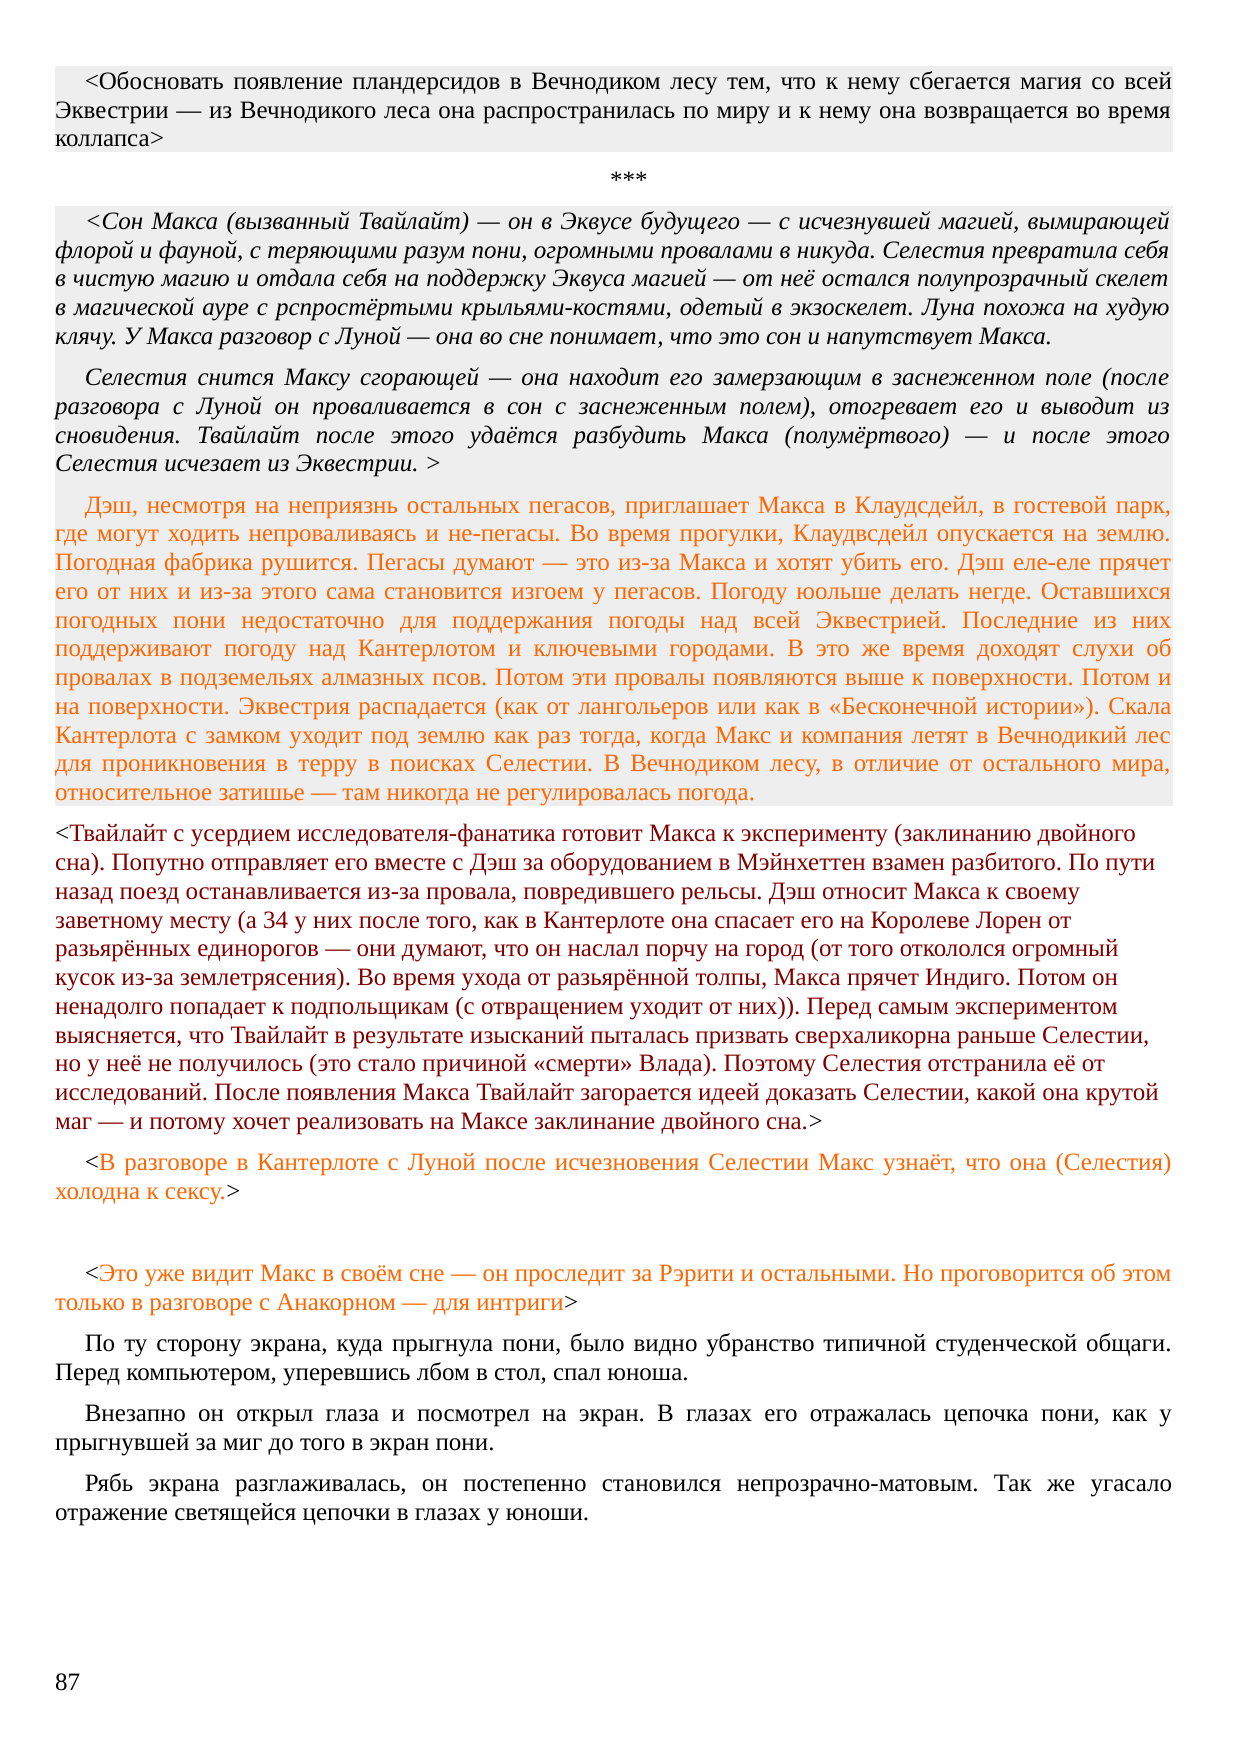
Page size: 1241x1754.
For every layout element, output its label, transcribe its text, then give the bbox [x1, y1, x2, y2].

text <Твайлайт с усердием исследователя-фанатика готовит Макса к эксперименту (заклинанию двойного сна). Попутно отправляет его вместе с Дэш за оборудованием в Мэйнхеттен взамен разбитого. По пути назад поезд останавливается из-за провала, повредившего рельсы. Дэш относит Макса к своему заветному месту (а 34 у них после того, как в Кантерлоте она спасает его на Королеве Лорен от разьярённых единорогов — они думают, что он наслал порчу на город (от того откололся огромный кусок из-за землетрясения). Во время ухода от разьярённой толпы, Макса прячет Индиго. Потом он ненадолго попадает к подпольщикам (с отвращением уходит от них)). Перед самым экспериментом выясняется, что Твайлайт в результате изысканий пыталась призвать сверхаликорна раньше Селестии, но у неё не получилось (это стало причиной «смерти» Влада). Поэтому Селестия отстранила её от исследований. После появления Макса Твайлайт загорается идеей доказать Селестии, какой она крутой маг — и потому хочет реализовать на Максе заклинание двойного сна.> [55, 818, 1173, 1135]
text Рябь экрана разглаживалась, он постепенно становился непрозрачно-матовым. Так же угасало отражение светящейся цепочки в глазах у юноши. [55, 1468, 1173, 1526]
text <Обосновать появление пландерсидов в Вечнодиком лесу тем, что к нему сбегается магия со всей Эквестрии — из Вечнодикого леса она распространилась по миру и к нему она возвращается во время коллапса> [55, 66, 1173, 152]
text <В разговоре в Кантерлоте с Луной после исчезновения Селестии Макс узнаёт, что она (Селестия) холодна к сексу.> [55, 1147, 1173, 1205]
text <Сон Макса (вызванный Твайлайт) — он в Эквусе будущего — с исчезнувшей магией, вымирающей флорой и фауной, с теряющими разум пони, огромными провалами в никуда. Селестия превратила себя в чистую магию и отдала себя на поддержку Эквуса магией — от неё остался полупрозрачный скелет в магической ауре с рспростёртыми крыльями-костями, одетый в экзоскелет. Луна похожа на худую клячу. У Макса разговор с Луной — она во сне понимает, что это сон и напутствует Макса. [55, 206, 1173, 350]
text Дэш, несмотря на неприязнь остальных пегасов, приглашает Макса в Клаудсдейл, в гостевой парк, где могут ходить непроваливаясь и не-пегасы. Во время прогулки, Клаудвсдейл опускается на землю. Погодная фабрика рушится. Пегасы думают — это из-за Макса и хотят убить его. Дэш еле-еле прячет его от них и из-за этого сама становится изгоем у пегасов. Погоду юольше делать негде. Оставшихся погодных пони недостаточно для поддержания погоды над всей Эквестрией. Последние из них поддерживают погоду над Кантерлотом и ключевыми городами. В это же время доходят слухи об провалах в подземельях алмазных псов. Потом эти провалы появляются выше к поверхности. Потом и на поверхности. Эквестрия распадается (как от лангольеров или как в «Бесконечной истории»). Скала Кантерлота с замком уходит под землю как раз тогда, когда Макс и компания летят в Вечнодикий лес для проникновения в терру в поисках Селестии. В Вечнодиком лесу, в отличие от остального мира, относительное затишье — там никогда не регулировалась погода. [55, 490, 1173, 806]
text По ту сторону экрана, куда прыгнула пони, было видно убранство типичной студенческой общаги. Перед компьютером, уперевшись лбом в стол, спал юноша. [55, 1328, 1173, 1386]
text Селестия снится Максу сгорающей — она находит его замерзающим в заснеженном поле (после разговора с Луной он проваливается в сон с заснеженным полем), отогревает его и выводит из сновидения. Твайлайт после этого удаётся разбудить Макса (полумёртвого) — и после этого Селестия исчезает из Эквестрии. > [55, 362, 1173, 477]
text *** [55, 165, 1173, 193]
text Внезапно он открыл глаза и посмотрел на экран. В глазах его отражалась цепочка пони, как у прыгнувшей за миг до того в экран пони. [55, 1398, 1173, 1456]
text <Это уже видит Макс в своём сне — он проследит за Рэрити и остальными. Но проговорится об этом только в разговоре с Анакорном — для интриги> [55, 1258, 1173, 1316]
